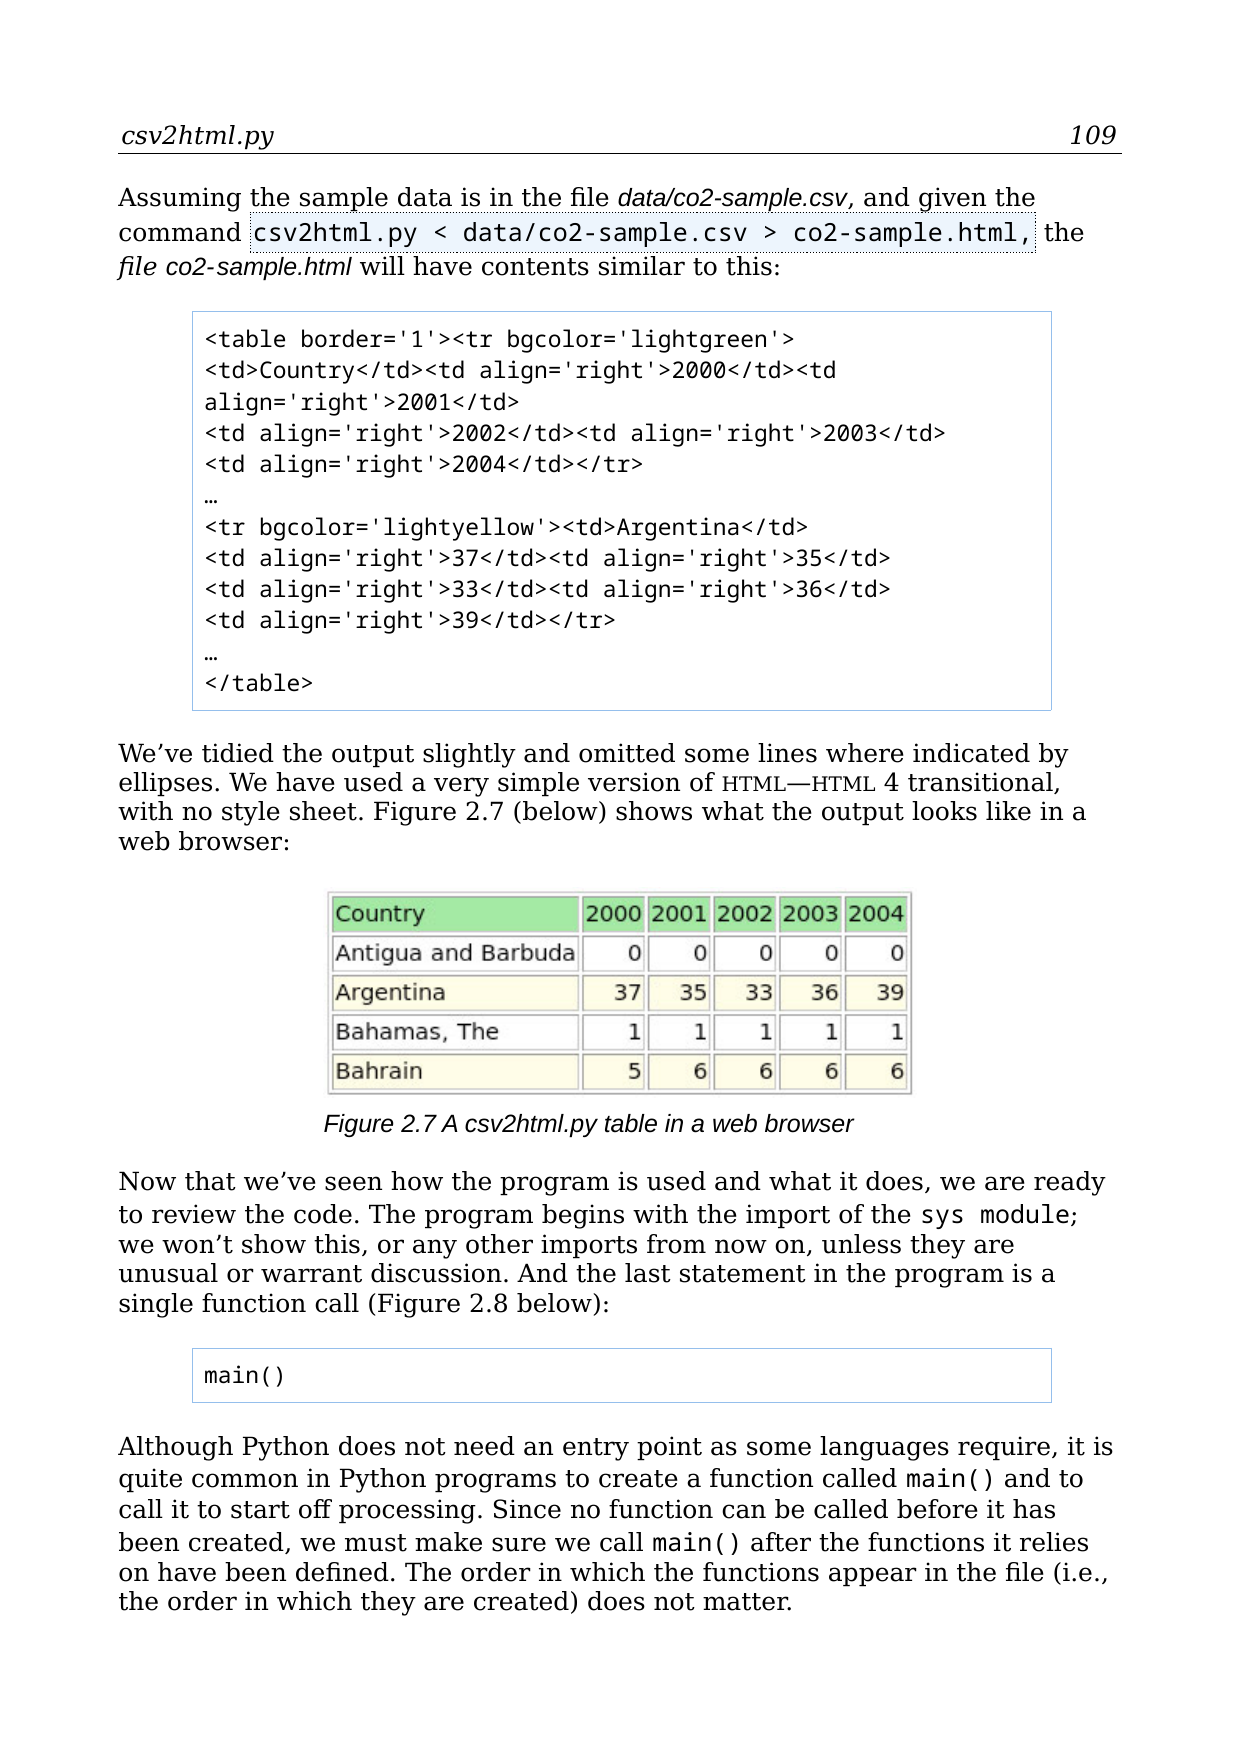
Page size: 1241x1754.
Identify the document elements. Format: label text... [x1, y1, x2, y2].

text <tr bgcolor='lightyellow'><td>Argentina</td> [193, 498, 1051, 530]
text We’ve tidied the output slightly and omitted some lines where indicated by ellipses. We have used a very simple version of html—html 4 transitional, with no style sheet. Figure 2.7 (below) shows what the output looks like in a web browser: [118, 739, 1122, 856]
text Although Python does not need an entry point as some languages require, it is quite common in Python programs to create a function called main() and to call it to start off processing. Since no function can be called before it has been created, we must make sure we call main() after the functions it relies on have been defined. The order in which the functions appear in the file (i.e., the order in which they are created) does not matter. [118, 1432, 1122, 1617]
text … [193, 467, 1051, 498]
text <td align='right'>37</td><td align='right'>35</td> [193, 530, 1051, 561]
text <td align='right'>39</td></tr> [193, 592, 1051, 623]
text <table border='1'><tr bgcolor='lightgreen'> [193, 312, 1051, 342]
picture [323, 887, 917, 1098]
text <td align='right'>33</td><td align='right'>36</td> [193, 561, 1051, 592]
text Now that we’ve seen how the program is used and what it does, we are ready to review the code. The program begins with the import of the sys module; we won’t show this, or any other imports from now on, unless they are unusual or warrant discussion. And the last statement in the program is a single function call (Figure 2.8 below): [118, 885, 1122, 1318]
text <td align='right'>2002</td><td align='right'>2003</td> [193, 405, 1051, 436]
text main() [193, 1349, 1051, 1402]
text … [193, 623, 1051, 655]
text </table> [193, 655, 1051, 710]
text Assuming the sample data is in the file data/co2-sample.csv, and given the command csv2html.py < data/co2-sample.csv > co2-sample.html, the file co2‑sample.html will have contents similar to this: [118, 183, 1122, 282]
text <td align='right'>2004</td></tr> [193, 436, 1051, 467]
text <td>Country</td><td align='right'>2000</td><td align='right'>2001</td> [193, 342, 1051, 405]
text Figure 2.7 A csv2html.py table in a web browser [323, 1098, 917, 1138]
